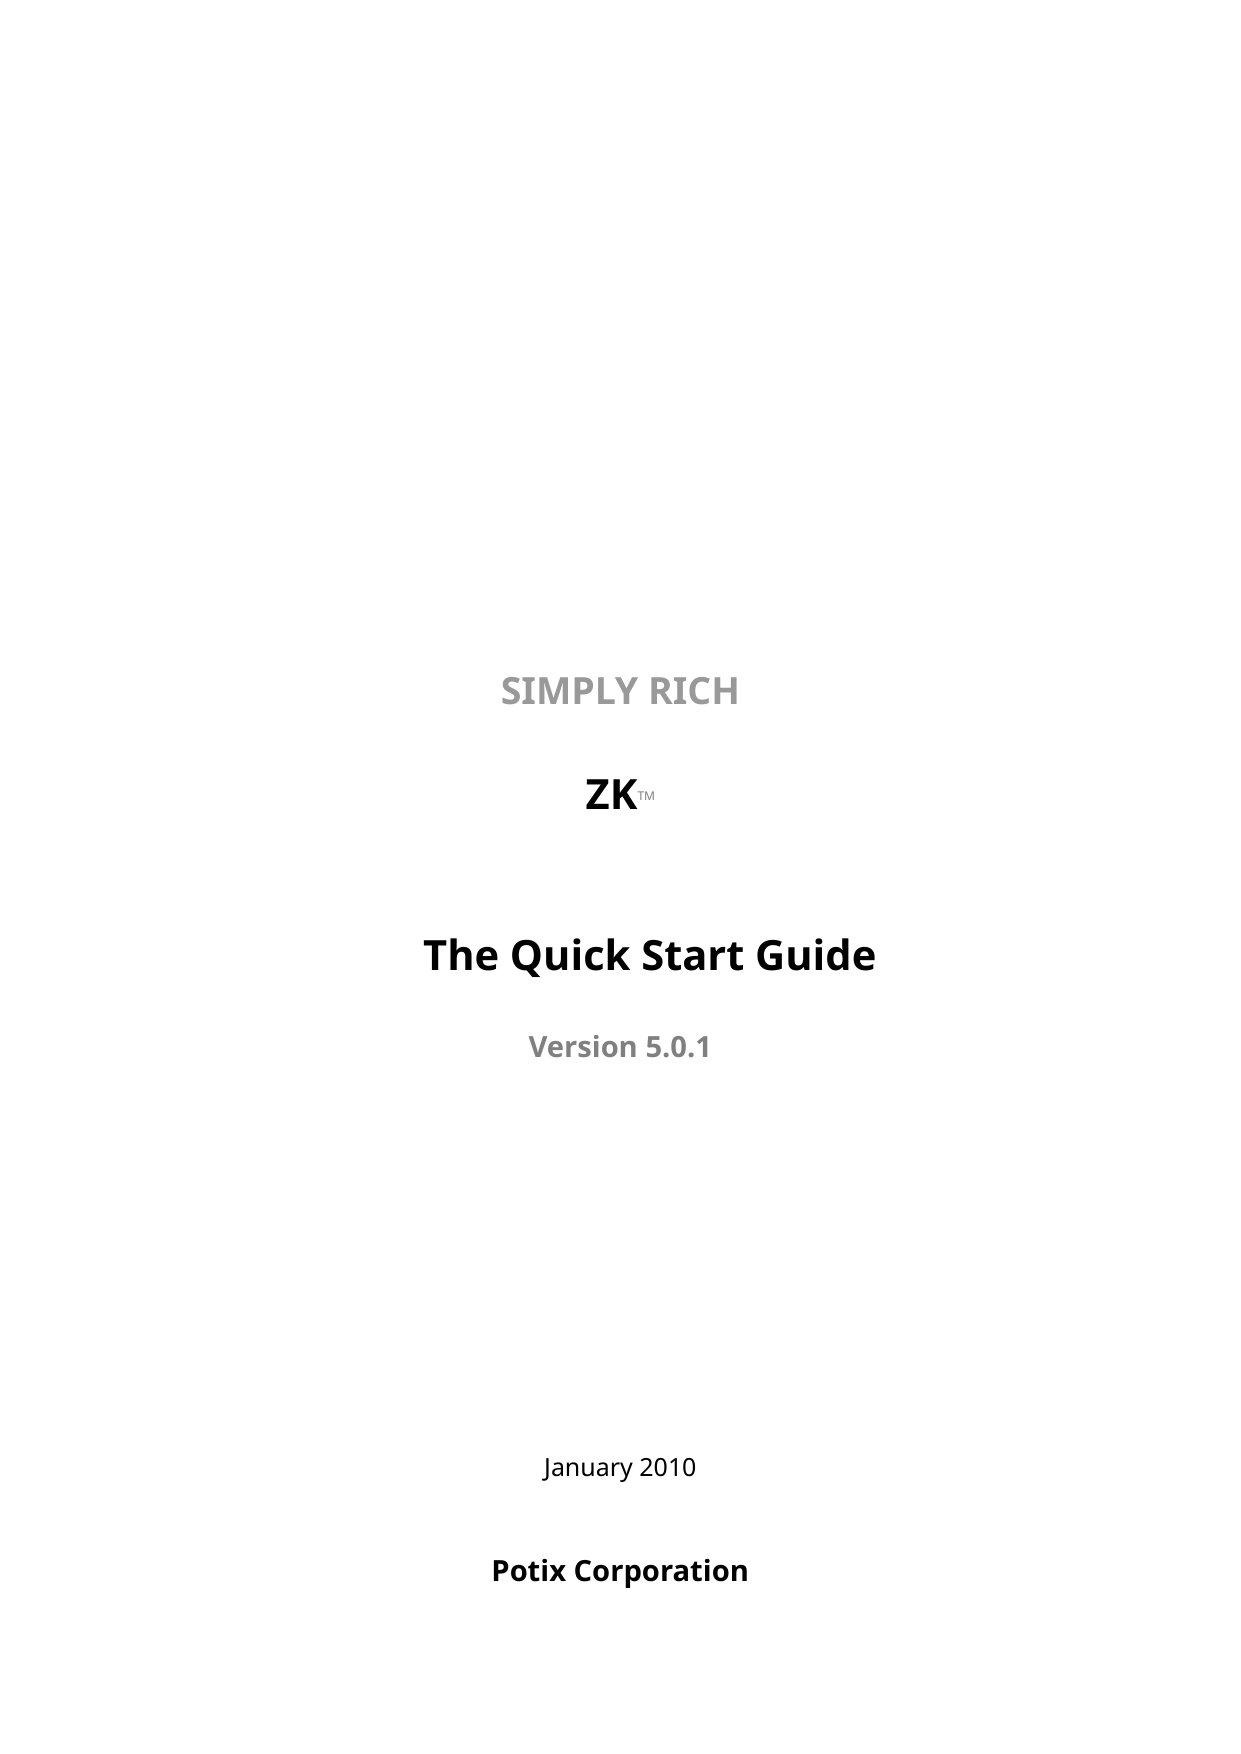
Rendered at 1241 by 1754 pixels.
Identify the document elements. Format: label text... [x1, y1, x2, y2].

subtitle Version 5.0.1 [118, 1026, 1122, 1066]
text Potix Corporation [118, 1551, 1122, 1590]
text SIMPLY RICH [118, 664, 1122, 715]
text January 2010 [118, 1449, 1122, 1483]
text ZKTM [118, 765, 1122, 822]
title The Quick Start Guide [177, 926, 1122, 983]
